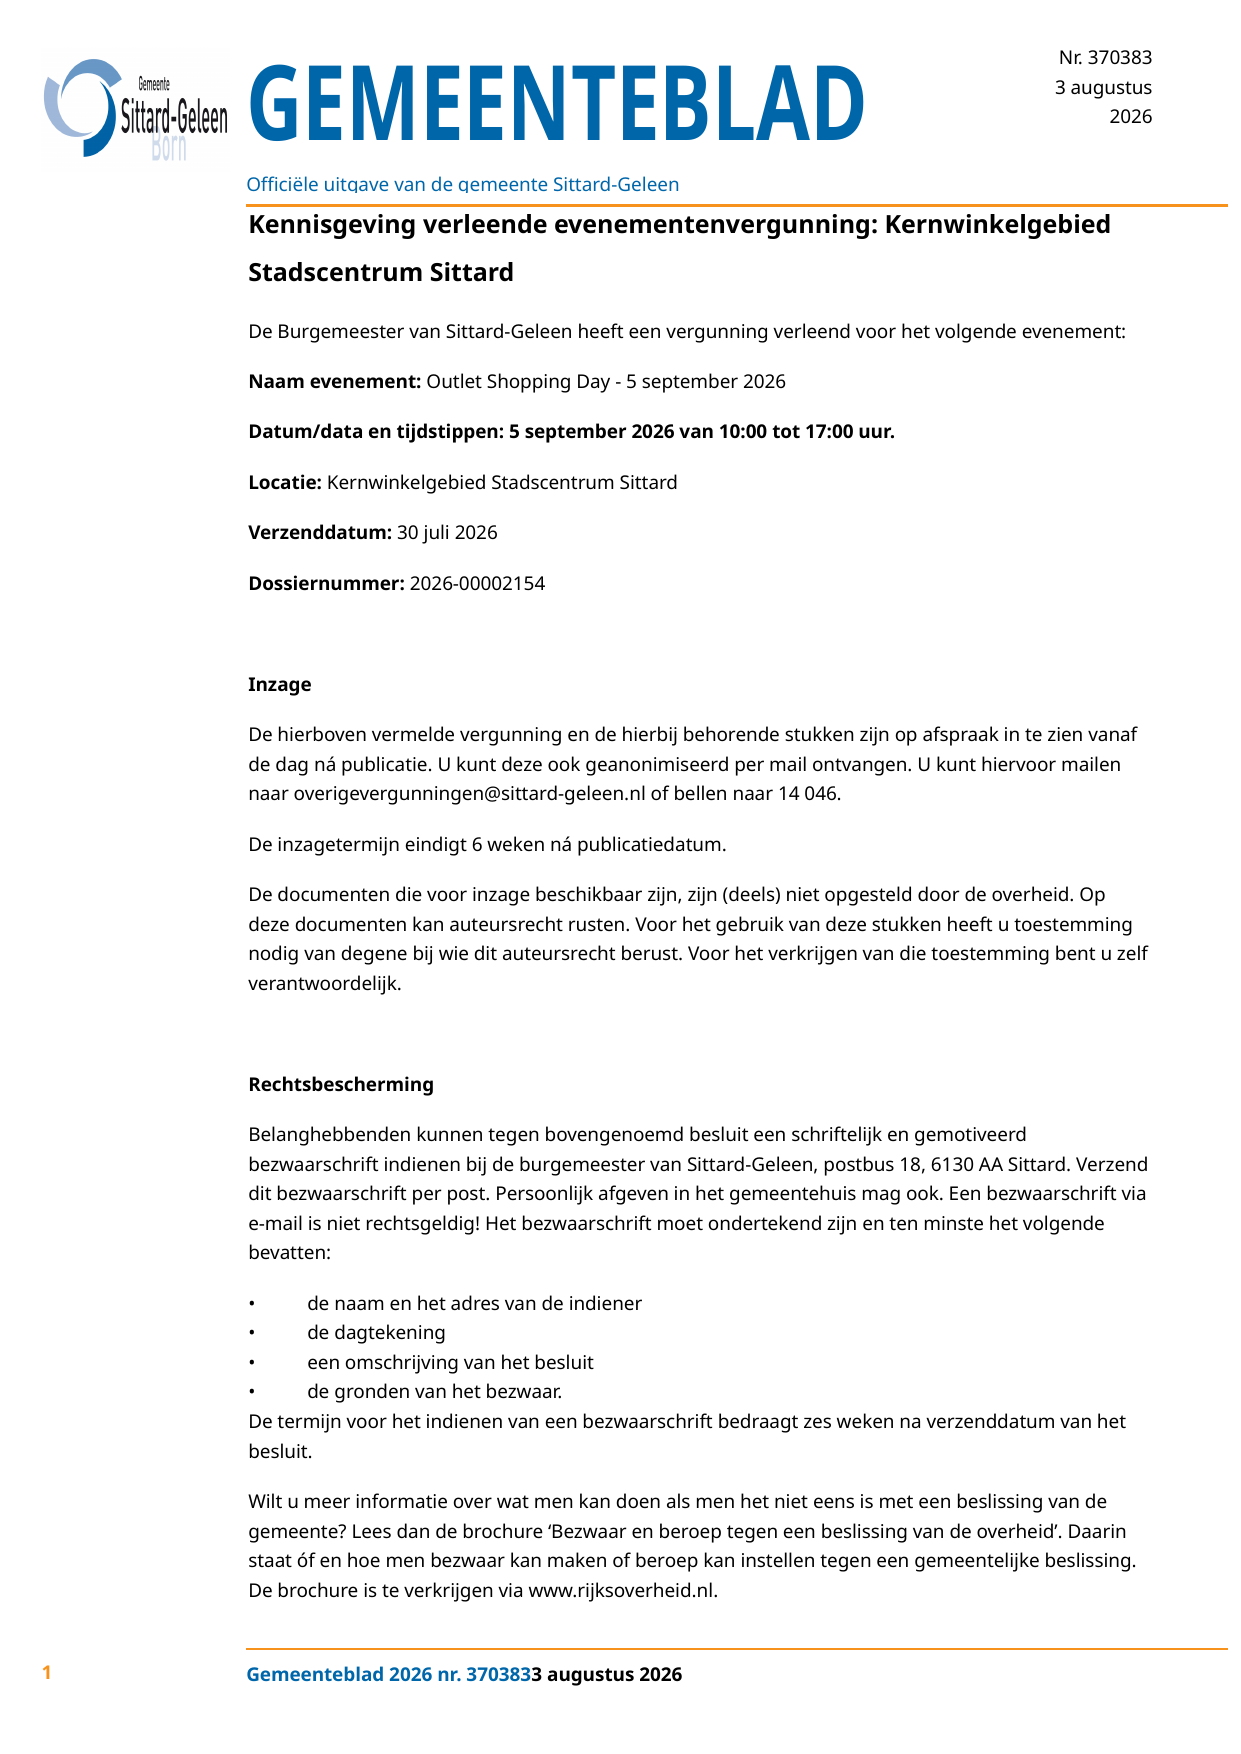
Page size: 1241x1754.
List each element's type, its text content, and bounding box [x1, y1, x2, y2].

text Inzage [248, 671, 1152, 697]
text Kennisgeving verleende evenementenvergunning: Kernwinkelgebied Stadscentrum Sittard [248, 207, 1152, 288]
text Datum/data en tijdstippen: 5 september 2026 van 10:00 tot 17:00 uur. [248, 419, 1152, 444]
list de dagtekening [248, 1319, 1152, 1345]
list de gronden van het bezwaar. [248, 1379, 1152, 1404]
text Verzenddatum: 30 juli 2026 [248, 519, 1152, 545]
text De documenten die voor inzage beschikbaar zijn, zijn (deels) niet opgesteld door de overheid. Op deze documenten kan auteursrecht rusten. Voor het gebruik van deze stukken heeft u toestemming nodig van degene bij wie dit auteursrecht berust. Voor het verkrijgen van die toestemming bent u zelf verantwoordelijk. [248, 881, 1152, 996]
text Dossiernummer: 2026-00002154 [248, 570, 1152, 596]
list de naam en het adres van de indiener [248, 1290, 1152, 1316]
list een omschrijving van het besluit [248, 1349, 1152, 1375]
text De inzagetermijn eindigt 6 weken ná publicatiedatum. [248, 831, 1152, 857]
text Wilt u meer informatie over wat men kan doen als men het niet eens is met een beslissing van de gemeente? Lees dan de brochure ‘Bezwaar en beroep tegen een beslissing van de overheid’. Daarin staat óf en hoe men bezwaar kan maken of beroep kan instellen tegen een gemeentelijke beslissing. De brochure is te verkrijgen via www.rijksoverheid.nl. [248, 1488, 1152, 1603]
text Belanghebbenden kunnen tegen bovengenoemd besluit een schriftelijk en gemotiveerd bezwaarschrift indienen bij de burgemeester van Sittard-Geleen, postbus 18, 6130 AA Sittard. Verzend dit bezwaarschrift per post. Persoonlijk afgeven in het gemeentehuis mag ook. Een bezwaarschrift via e-mail is niet rechtsgeldig! Het bezwaarschrift moet ondertekend zijn en ten minste het volgende bevatten: [248, 1121, 1152, 1265]
text Locatie: Kernwinkelgebied Stadscentrum Sittard [248, 469, 1152, 495]
text De termijn voor het indienen van een bezwaarschrift bedraagt zes weken na verzenddatum van het besluit. [248, 1408, 1152, 1464]
text Rechtsbescherming [248, 1071, 1152, 1097]
text Naam evenement: Outlet Shopping Day - 5 september 2026 [248, 368, 1152, 394]
picture [41, 47, 231, 172]
text De Burgemeester van Sittard-Geleen heeft een vergunning verleend voor het volgende evenement: [248, 318, 1152, 344]
text De hierboven vermelde vergunning en de hierbij behorende stukken zijn op afspraak in te zien vanaf de dag ná publicatie. U kunt deze ook geanonimiseerd per mail ontvangen. U kunt hiervoor mailen naar overigevergunningen@sittard-geleen.nl of bellen naar 14 046. [248, 721, 1152, 806]
